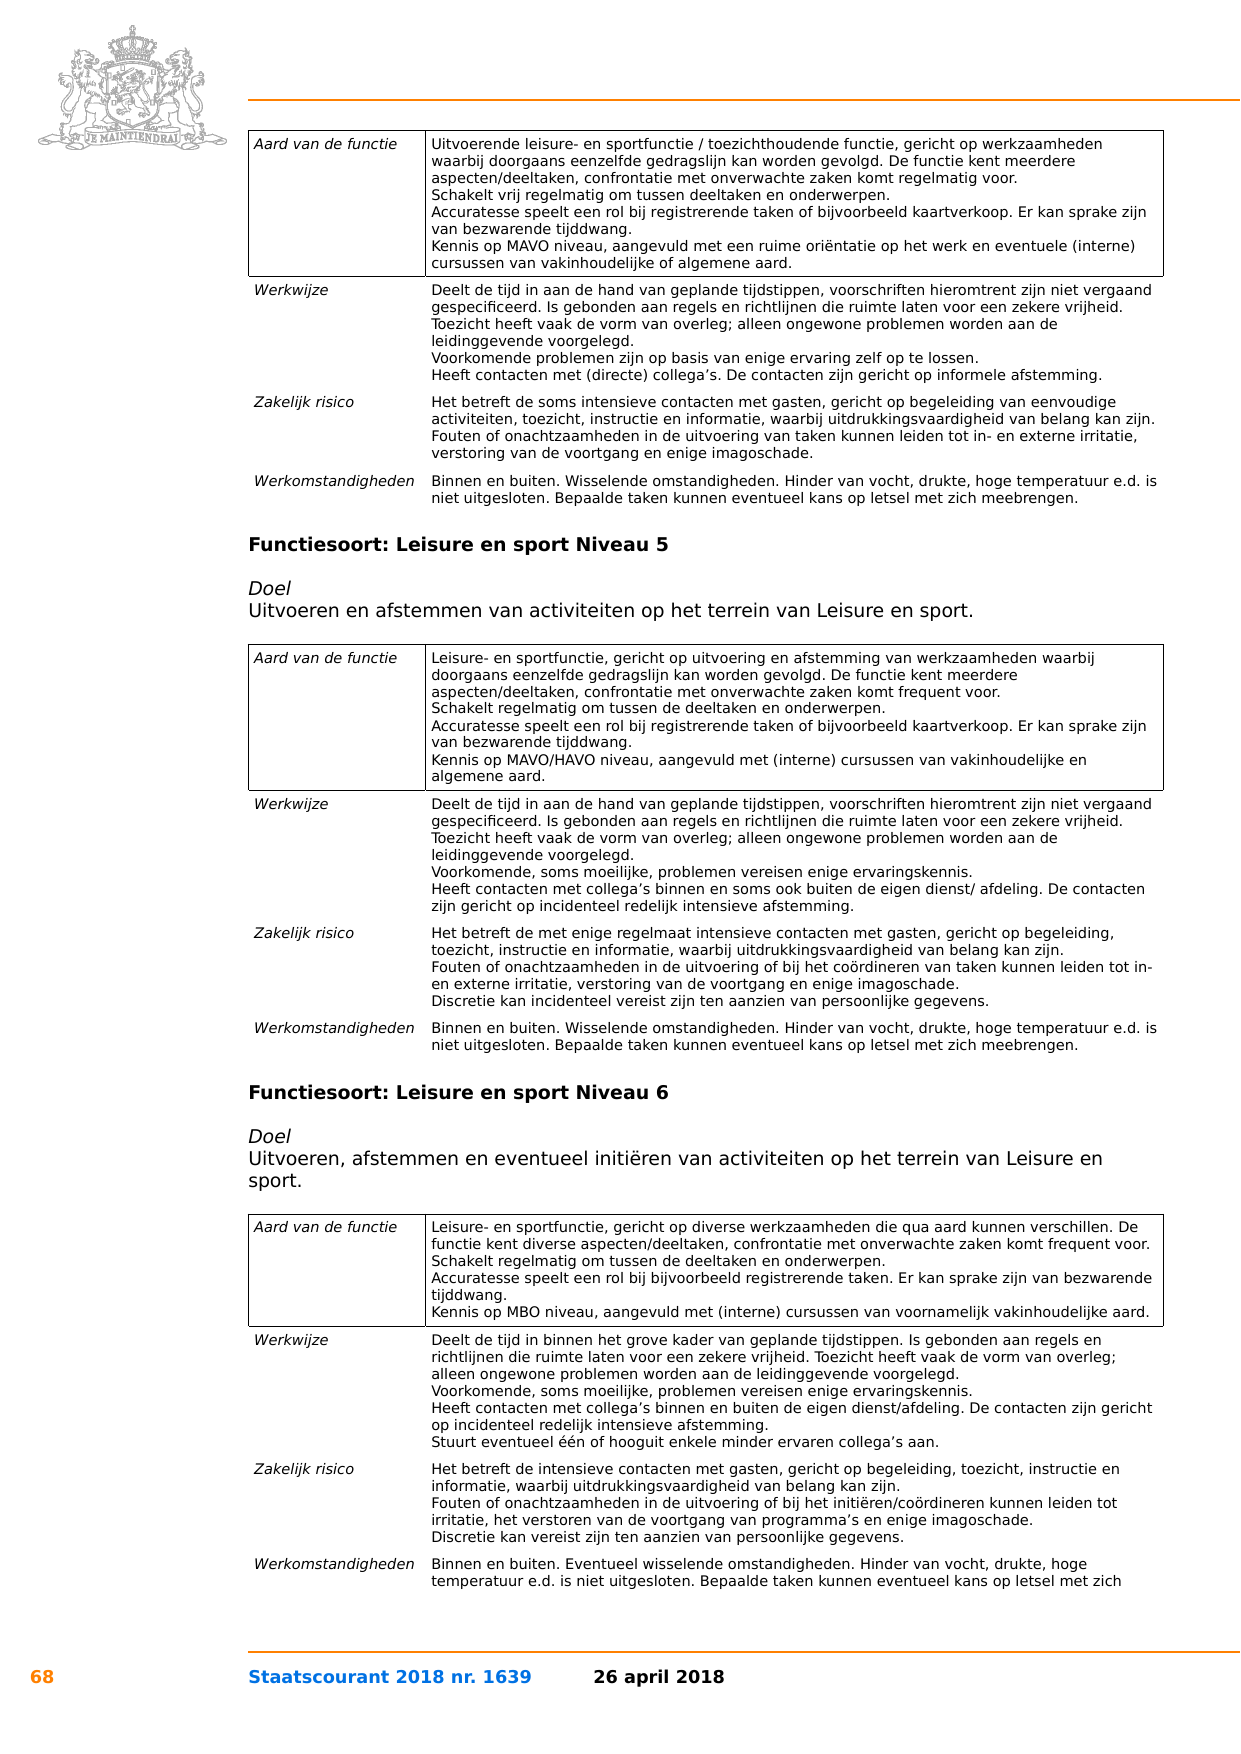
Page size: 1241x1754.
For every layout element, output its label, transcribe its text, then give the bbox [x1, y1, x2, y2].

table_cell Het betreft de soms intensieve contacten met gasten, gericht op begeleiding van eenvoudige activiteiten, toezicht, instructie en informatie, waarbij uitdrukkingsvaardigheid van belang kan zijn. Fouten of onachtzaamheden in de uitvoering van taken kunnen leiden tot in- en externe irritatie, verstoring van de voortgang en enige imagoschade. [426, 390, 1163, 467]
table_cell Zakelijk risico [249, 1456, 425, 1550]
text Uitvoeren, afstemmen en eventueel initiëren van activiteiten op het terrein van Leisure en sport. [248, 1148, 1163, 1192]
table_cell Deelt de tijd in aan de hand van geplande tijdstippen, voorschriften hieromtrent zijn niet vergaand gespecificeerd. Is gebonden aan regels en richtlijnen die ruimte laten voor een zekere vrijheid. Toezicht heeft vaak de vorm van overleg; alleen ongewone problemen worden aan de leidinggevende voorgelegd. Voorkomende, soms moeilijke, problemen vereisen enige ervaringskennis. Heeft contacten met collega’s binnen en soms ook buiten de eigen dienst/ afdeling. De contacten zijn gericht op incidenteel redelijk intensieve afstemming. [426, 791, 1163, 919]
table_header Leisure- en sportfunctie, gericht op diverse werkzaamheden die qua aard kunnen verschillen. De functie kent diverse aspecten/deeltaken, confrontatie met onverwachte zaken komt frequent voor. Schakelt regelmatig om tussen de deeltaken en onderwerpen. Accuratesse speelt een rol bij bijvoorbeeld registrerende taken. Er kan sprake zijn van bezwarende tijddwang. Kennis op MBO niveau, aangevuld met (interne) cursussen van voornamelijk vakinhoudelijke aard. [426, 1215, 1163, 1326]
table_header Aard van de functie [249, 645, 425, 790]
table_cell Binnen en buiten. Eventueel wisselende omstandigheden. Hinder van vocht, drukte, hoge temperatuur e.d. is niet uitgesloten. Bepaalde taken kunnen eventueel kans op letsel met zich [426, 1551, 1163, 1595]
table_cell Werkomstandigheden [249, 468, 425, 511]
table_cell Deelt de tijd in binnen het grove kader van geplande tijdstippen. Is gebonden aan regels en richtlijnen die ruimte laten voor een zekere vrijheid. Toezicht heeft vaak de vorm van overleg; alleen ongewone problemen worden aan de leidinggevende voorgelegd. Voorkomende, soms moeilijke, problemen vereisen enige ervaringskennis. Heeft contacten met collega’s binnen en buiten de eigen dienst/afdeling. De contacten zijn gericht op incidenteel redelijk intensieve afstemming. Stuurt eventueel één of hooguit enkele minder ervaren collega’s aan. [426, 1327, 1163, 1455]
table_header Uitvoerende leisure- en sportfunctie / toezichthoudende functie, gericht op werkzaamheden waarbij doorgaans eenzelfde gedragslijn kan worden gevolgd. De functie kent meerdere aspecten/deeltaken, confrontatie met onverwachte zaken komt regelmatig voor. Schakelt vrij regelmatig om tussen deeltaken en onderwerpen. Accuratesse speelt een rol bij registrerende taken of bijvoorbeeld kaartverkoop. Er kan sprake zijn van bezwarende tijddwang. Kennis op MAVO niveau, aangevuld met een ruime oriëntatie op het werk en eventuele (interne) cursussen van vakinhoudelijke of algemene aard. [426, 131, 1163, 276]
table_cell Werkwijze [249, 791, 425, 919]
table_cell Deelt de tijd in aan de hand van geplande tijdstippen, voorschriften hieromtrent zijn niet vergaand gespecificeerd. Is gebonden aan regels en richtlijnen die ruimte laten voor een zekere vrijheid. Toezicht heeft vaak de vorm van overleg; alleen ongewone problemen worden aan de leidinggevende voorgelegd. Voorkomende problemen zijn op basis van enige ervaring zelf op te lossen. Heeft contacten met (directe) collega’s. De contacten zijn gericht op informele afstemming. [426, 277, 1163, 388]
table_cell Werkomstandigheden [249, 1016, 425, 1059]
table_cell Werkwijze [249, 1327, 425, 1455]
table_header Aard van de functie [249, 1215, 425, 1326]
table_cell Binnen en buiten. Wisselende omstandigheden. Hinder van vocht, drukte, hoge temperatuur e.d. is niet uitgesloten. Bepaalde taken kunnen eventueel kans op letsel met zich meebrengen. [426, 1016, 1163, 1059]
table_cell Werkwijze [249, 277, 425, 388]
picture [38, 25, 227, 150]
table_cell Het betreft de met enige regelmaat intensieve contacten met gasten, gericht op begeleiding, toezicht, instructie en informatie, waarbij uitdrukkingsvaardigheid van belang kan zijn. Fouten of onachtzaamheden in de uitvoering of bij het coördineren van taken kunnen leiden tot in- en externe irritatie, verstoring van de voortgang en enige imagoschade. Discretie kan incidenteel vereist zijn ten aanzien van persoonlijke gegevens. [426, 920, 1163, 1014]
text Uitvoeren en afstemmen van activiteiten op het terrein van Leisure en sport. [248, 600, 1163, 622]
text Doel [248, 1126, 1163, 1148]
text Doel [248, 578, 1163, 600]
table_header Leisure- en sportfunctie, gericht op uitvoering en afstemming van werkzaamheden waarbij doorgaans eenzelfde gedragslijn kan worden gevolgd. De functie kent meerdere aspecten/deeltaken, confrontatie met onverwachte zaken komt frequent voor. Schakelt regelmatig om tussen de deeltaken en onderwerpen. Accuratesse speelt een rol bij registrerende taken of bijvoorbeeld kaartverkoop. Er kan sprake zijn van bezwarende tijddwang. Kennis op MAVO/HAVO niveau, aangevuld met (interne) cursussen van vakinhoudelijke en algemene aard. [426, 645, 1163, 790]
table_cell Binnen en buiten. Wisselende omstandigheden. Hinder van vocht, drukte, hoge temperatuur e.d. is niet uitgesloten. Bepaalde taken kunnen eventueel kans op letsel met zich meebrengen. [426, 468, 1163, 511]
table_cell Zakelijk risico [249, 390, 425, 467]
subtitle Functiesoort: Leisure en sport Niveau 6 [248, 1082, 1163, 1104]
subtitle Functiesoort: Leisure en sport Niveau 5 [248, 534, 1163, 556]
table_cell Zakelijk risico [249, 920, 425, 1014]
table_cell Het betreft de intensieve contacten met gasten, gericht op begeleiding, toezicht, instructie en informatie, waarbij uitdrukkingsvaardigheid van belang kan zijn. Fouten of onachtzaamheden in de uitvoering of bij het initiëren/coördineren kunnen leiden tot irritatie, het verstoren van de voortgang van programma’s en enige imagoschade. Discretie kan vereist zijn ten aanzien van persoonlijke gegevens. [426, 1456, 1163, 1550]
table_cell Werkomstandigheden [249, 1551, 425, 1595]
table_header Aard van de functie [249, 131, 425, 276]
